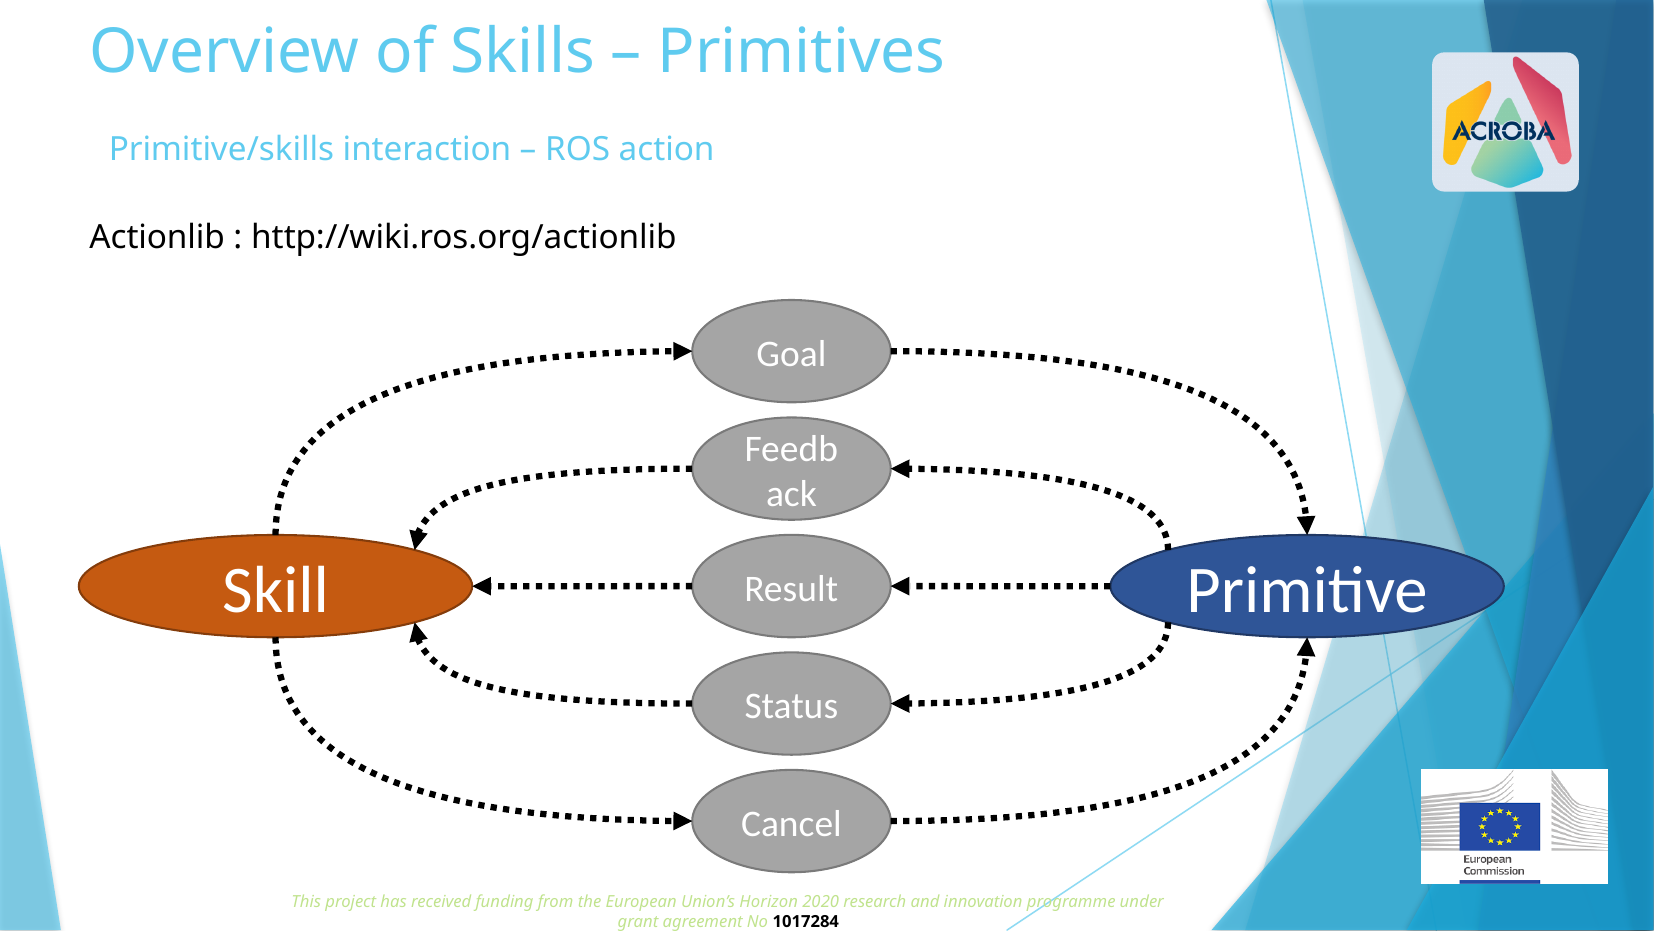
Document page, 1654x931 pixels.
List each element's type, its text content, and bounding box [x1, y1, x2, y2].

text_box Status [692, 652, 891, 755]
text_box Skill [78, 534, 473, 638]
picture [1421, 769, 1608, 884]
text_box Cancel [692, 769, 891, 873]
text_box This project has received funding from the European Union’s Horizon 2020 research and innovation programme under grant agreement No 1017284 [260, 883, 1197, 931]
text_box Goal [692, 300, 891, 403]
text_box Result [692, 534, 891, 638]
text_box [1432, 52, 1579, 192]
text_box Overview of Skills – Primitives Primitive/skills interaction – ROS action Actionlib : http://wiki.ros.org/actionlib [74, 3, 1241, 113]
text_box Primitive [1110, 534, 1504, 638]
text_box Feedback [692, 417, 891, 520]
